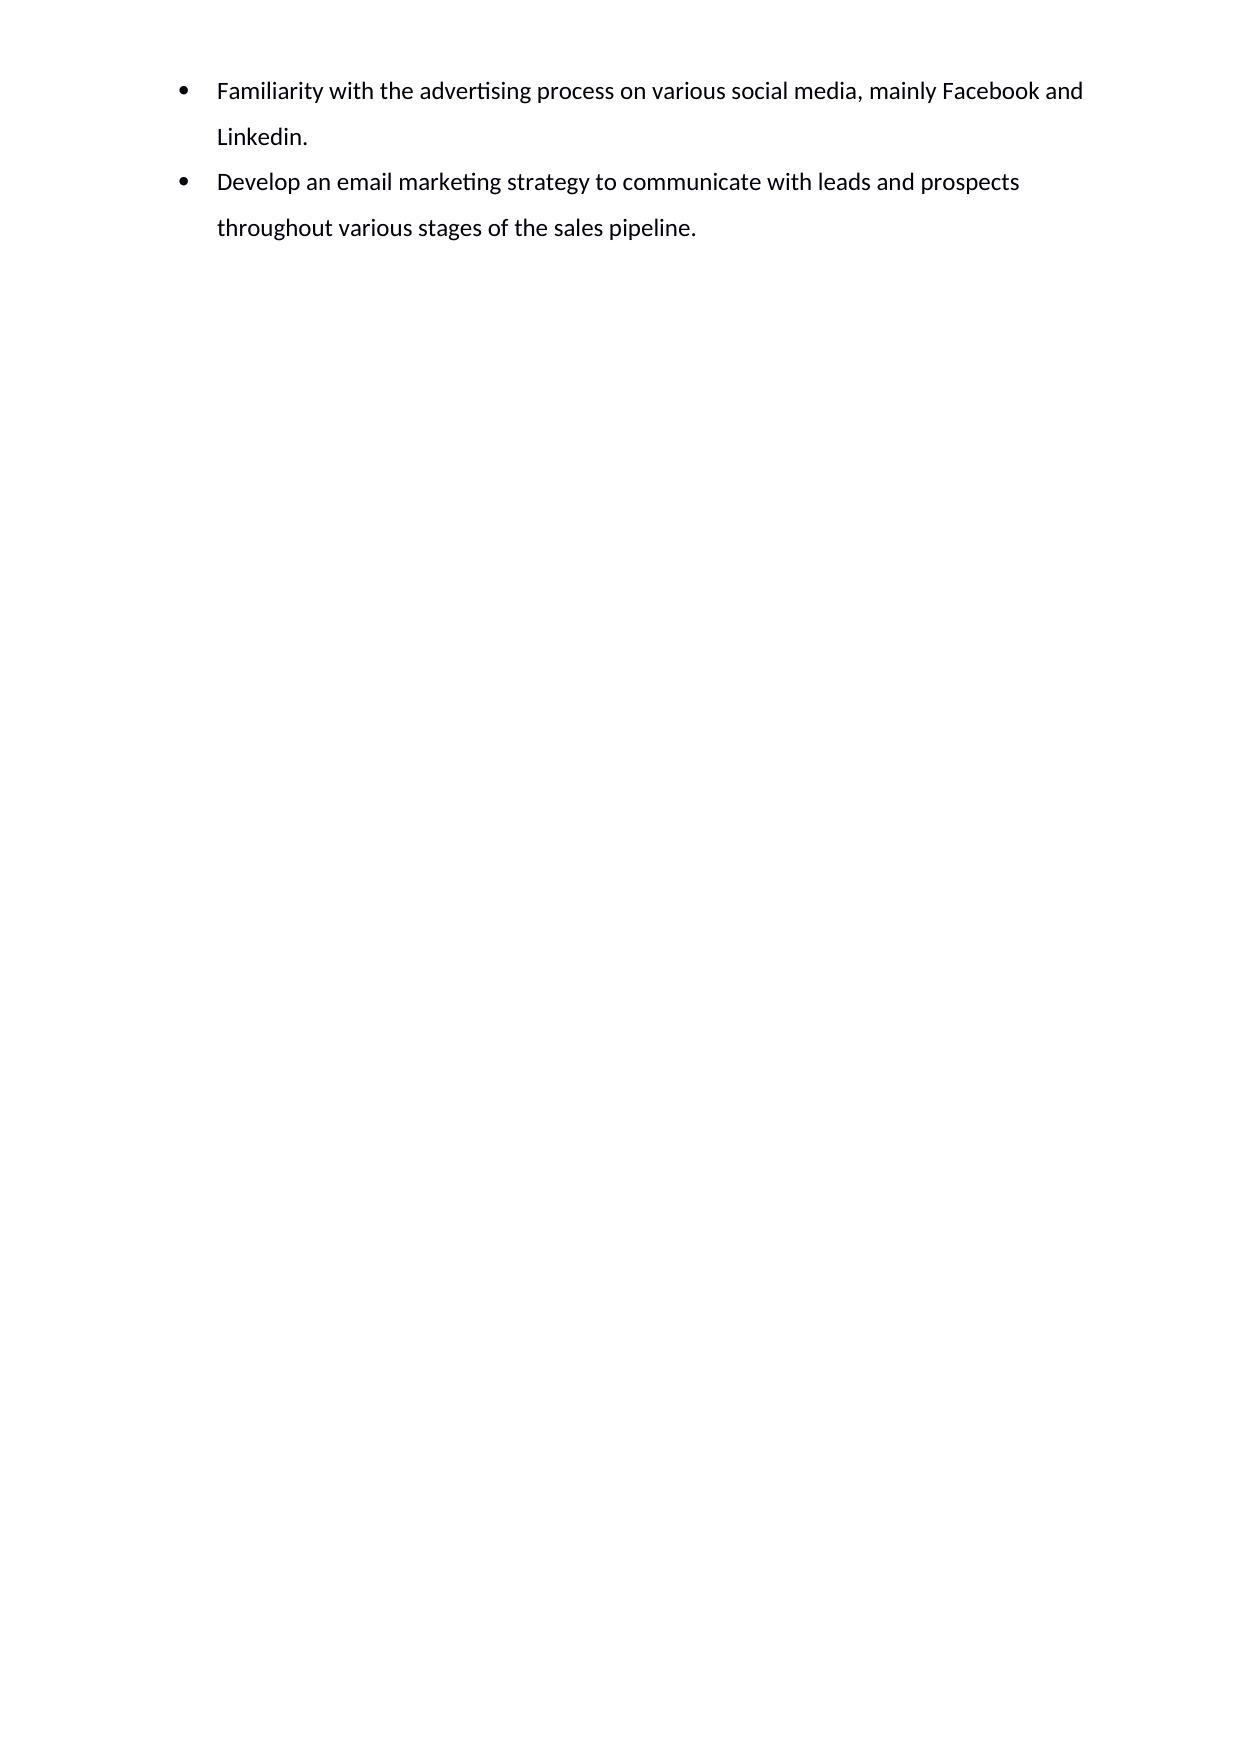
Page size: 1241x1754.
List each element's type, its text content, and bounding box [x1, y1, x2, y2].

list Develop an email marketing strategy to communicate with leads and prospects throughout various stages of the sales pipeline. [179, 166, 1098, 243]
list Familiarity with the advertising process on various social media, mainly Facebook and Linkedin. [179, 75, 1098, 151]
